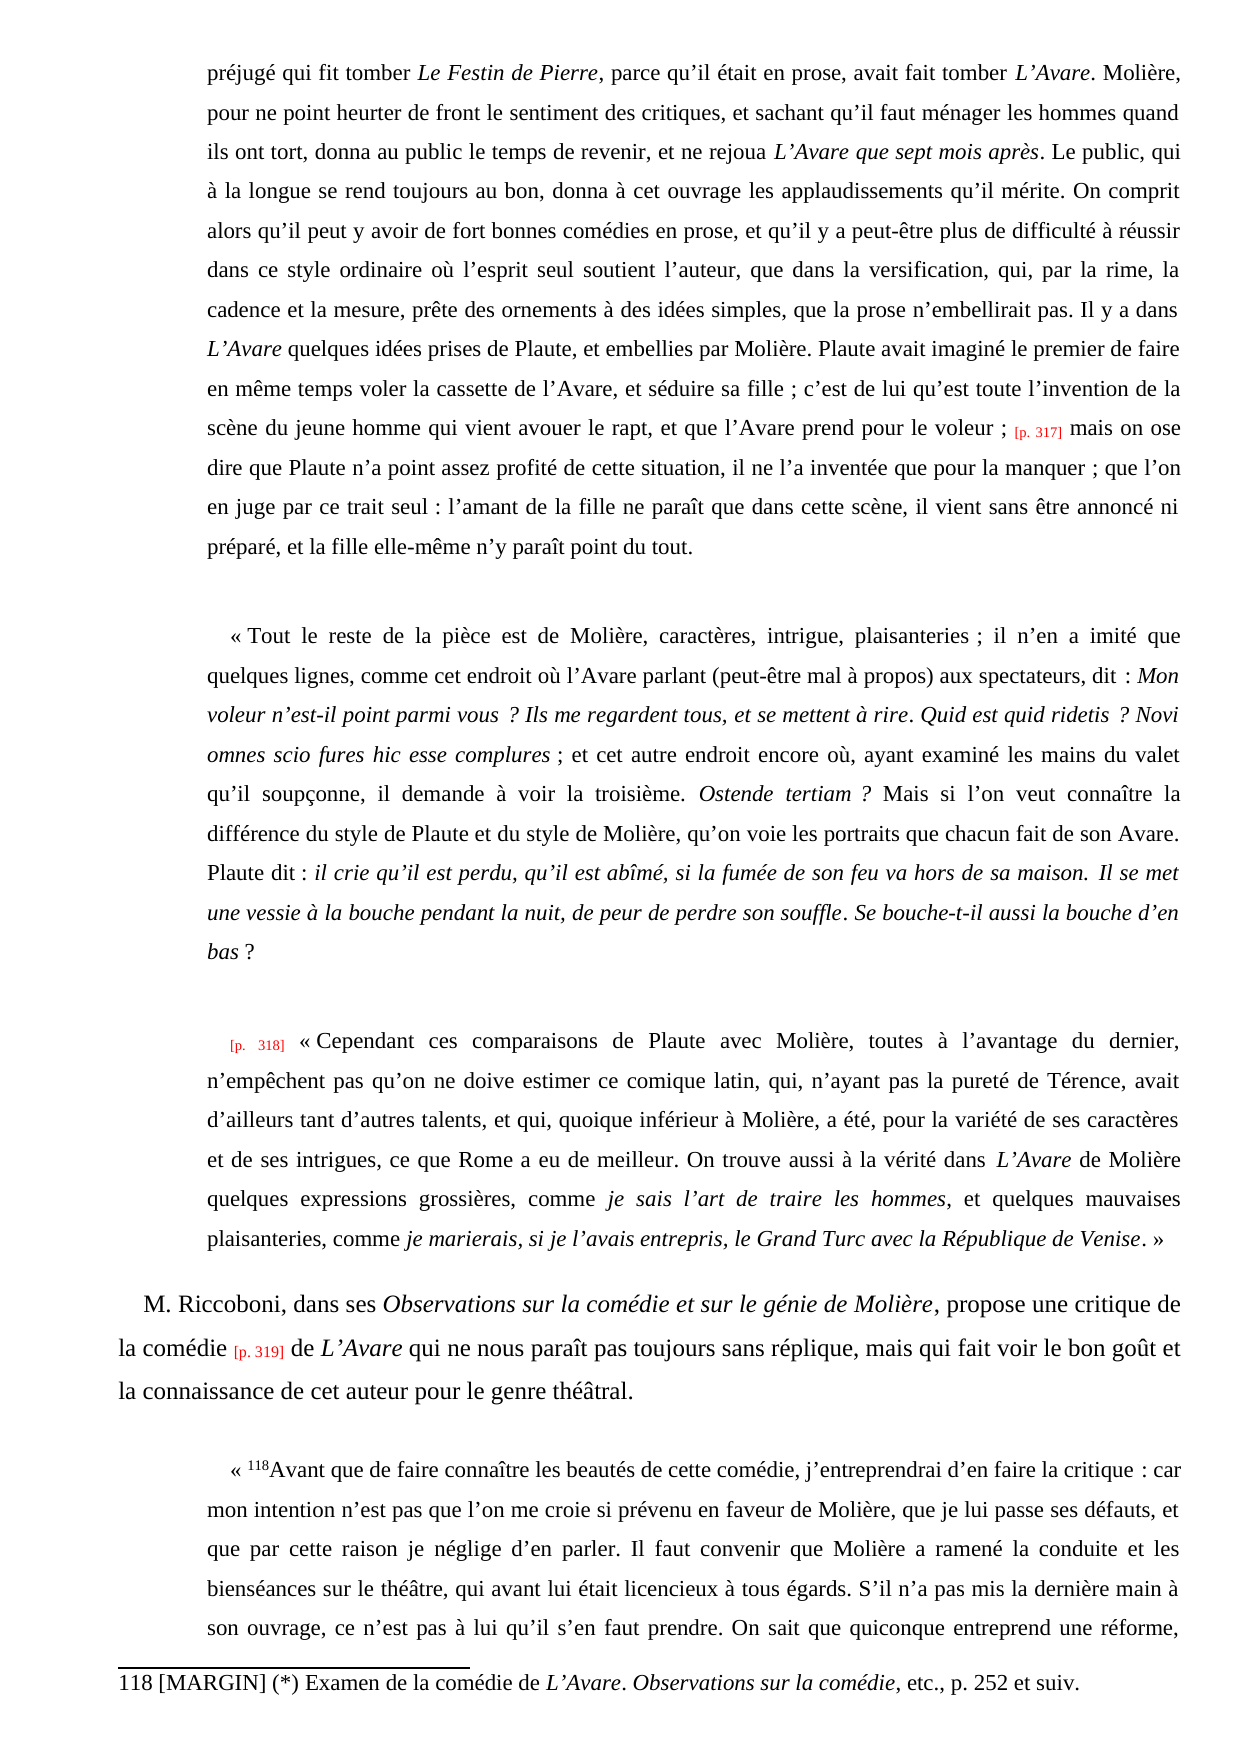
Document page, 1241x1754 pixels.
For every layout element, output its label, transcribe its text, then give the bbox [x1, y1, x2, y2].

text [p. 318] « Cependant ces comparaisons de Plaute avec Molière, toutes à l’avantage du dernier, n’empêchent pas qu’on ne doive estimer ce comique latin, qui, n’ayant pas la pureté de Térence, avait d’ailleurs tant d’autres talents, et qui, quoique inférieur à Molière, a été, pour la variété de ses caractères et de ses intrigues, ce que Rome a eu de meilleur. On trouve aussi à la vérité dans L’Avare de Molière quelques expressions grossières, comme je sais l’art de traire les hommes, et quelques mauvaises plaisanteries, comme je marierais, si je l’avais entrepris, le Grand Turc avec la République de Venise. » [207, 1028, 1181, 1251]
text M. Riccoboni, dans ses Observations sur la comédie et sur le génie de Molière, propose une critique de la comédie [p. 319] de L’Avare qui ne nous paraît pas toujours sans réplique, mais qui fait voir le bon goût et la connaissance de cet auteur pour le genre théâtral. [118, 1289, 1181, 1404]
text [MARGIN] (*) Examen de la comédie de L’Avare. Observations sur la comédie, etc., p. 252 et suiv. [118, 1668, 1181, 1695]
text « Avant que de faire connaître les beautés de cette comédie, j’entreprendrai d’en faire la critique : car mon intention n’est pas que l’on me croie si prévenu en faveur de Molière, que je lui passe ses défauts, et que par cette raison je néglige d’en parler. Il faut convenir que Molière a ramené la conduite et les bienséances sur le théâtre, qui avant lui était licencieux à tous égards. S’il n’a pas mis la dernière main à son ouvrage, ce n’est pas à lui qu’il s’en faut prendre. On sait que quiconque entreprend une réforme, [207, 1456, 1181, 1641]
text « Tout le reste de la pièce est de Molière, caractères, intrigue, plaisanteries ; il n’en a imité que quelques lignes, comme cet endroit où l’Avare parlant (peut-être mal à propos) aux spectateurs, dit : Mon voleur n’est-il point parmi vous ? Ils me regardent tous, et se mettent à rire. Quid est quid ridetis ? Novi omnes scio fures hic esse complures ; et cet autre endroit encore où, ayant examiné les mains du valet qu’il soupçonne, il demande à voir la troisième. Ostende tertiam ? Mais si l’on veut connaître la différence du style de Plaute et du style de Molière, qu’on voie les portraits que chacun fait de son Avare. Plaute dit : il crie qu’il est perdu, qu’il est abîmé, si la fumée de son feu va hors de sa maison. Il se met une vessie à la bouche pendant la nuit, de peur de perdre son souffle. Se bouche-t-il aussi la bouche d’en bas ? [207, 622, 1181, 964]
text préjugé qui fit tomber Le Festin de Pierre, parce qu’il était en prose, avait fait tomber L’Avare. Molière, pour ne point heurter de front le sentiment des critiques, et sachant qu’il faut ménager les hommes quand ils ont tort, donna au public le temps de revenir, et ne rejoua L’Avare que sept mois après. Le public, qui à la longue se rend toujours au bon, donna à cet ouvrage les applaudissements qu’il mérite. On comprit alors qu’il peut y avoir de fort bonnes comédies en prose, et qu’il y a peut-être plus de difficulté à réussir dans ce style ordinaire où l’esprit seul soutient l’auteur, que dans la versification, qui, par la rime, la cadence et la mesure, prête des ornements à des idées simples, que la prose n’embellirait pas. Il y a dans L’Avare quelques idées prises de Plaute, et embellies par Molière. Plaute avait imaginé le premier de faire en même temps voler la cassette de l’Avare, et séduire sa fille ; c’est de lui qu’est toute l’invention de la scène du jeune homme qui vient avouer le rapt, et que l’Avare prend pour le voleur ; [p. 317] mais on ose dire que Plaute n’a point assez profité de cette situation, il ne l’a inventée que pour la manquer ; que l’on en juge par ce trait seul : l’amant de la fille ne paraît que dans cette scène, il vient sans être annoncé ni préparé, et la fille elle-même n’y paraît point du tout. [207, 59, 1181, 559]
